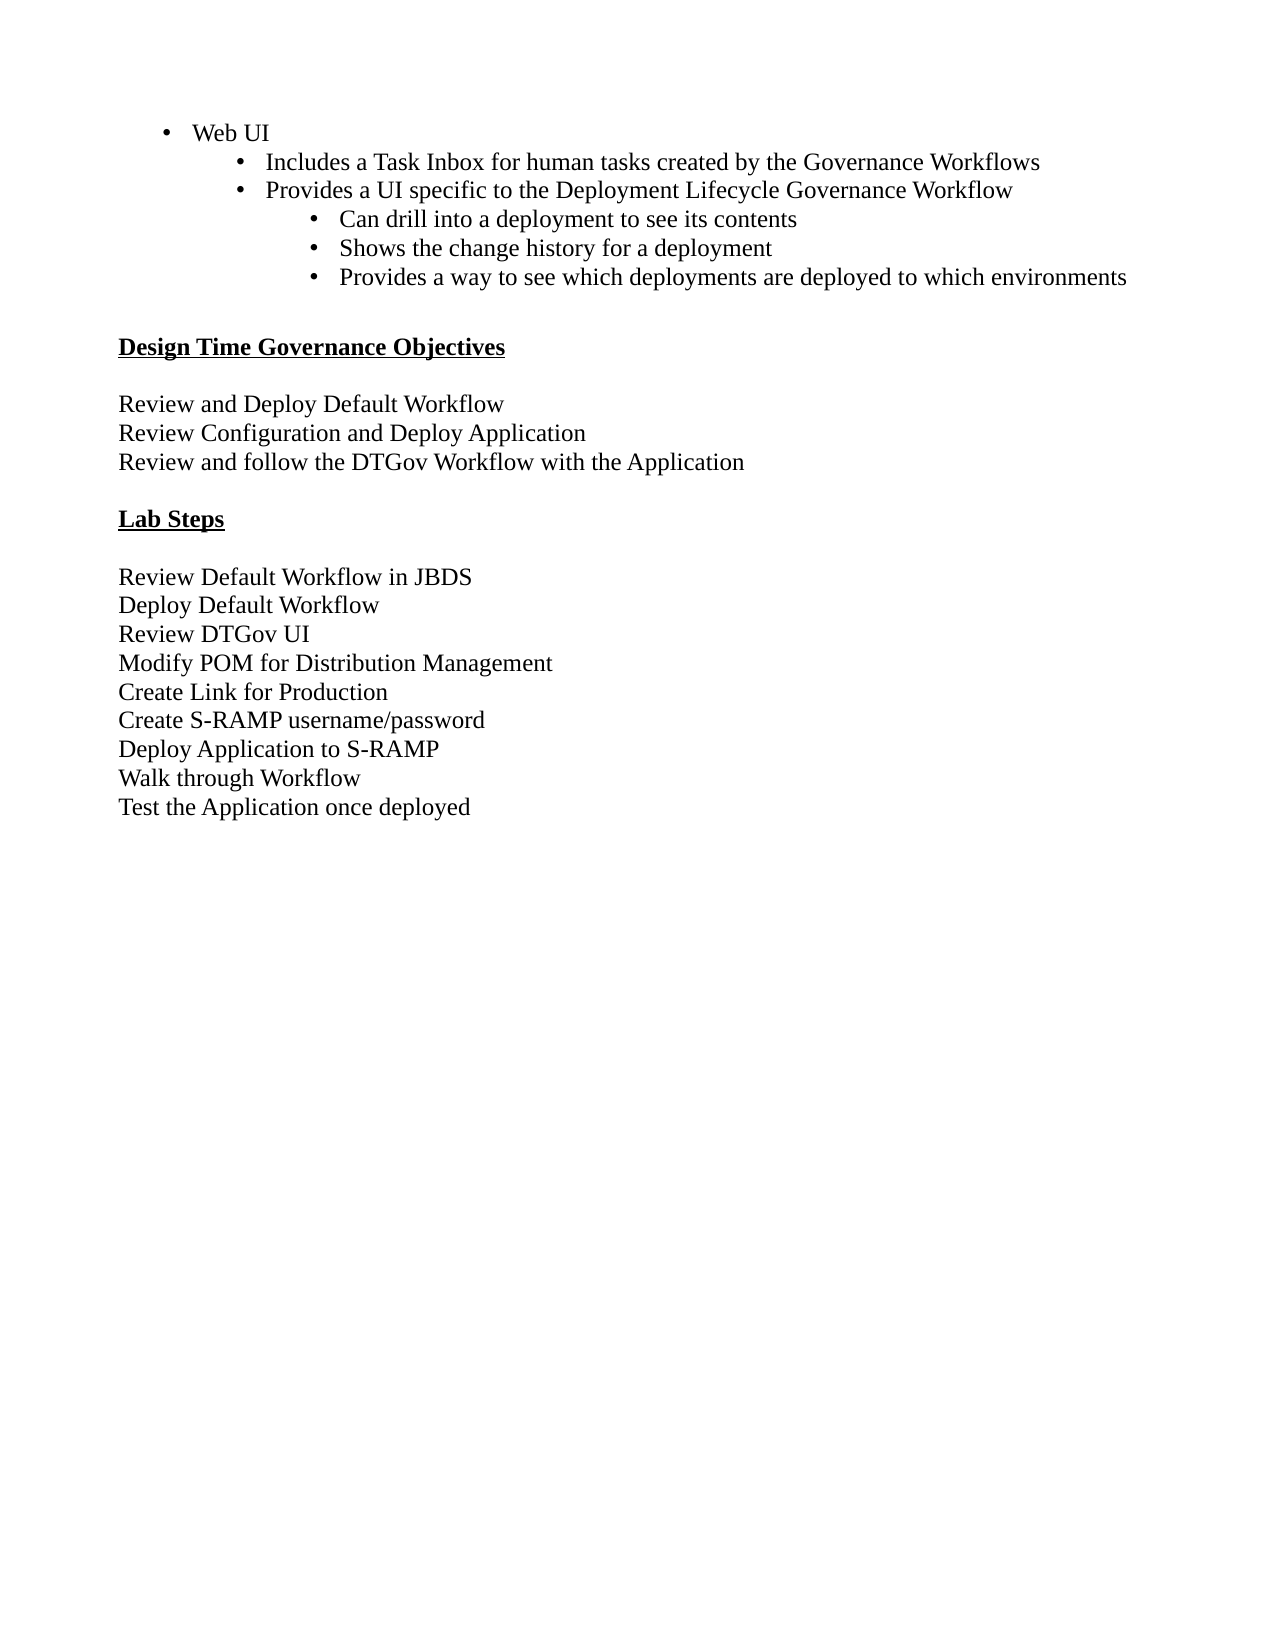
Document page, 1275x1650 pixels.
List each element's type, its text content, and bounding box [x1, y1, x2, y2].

list Can drill into a deployment to see its contents [309, 204, 1157, 233]
list Provides a way to see which deployments are deployed to which environments [309, 262, 1157, 291]
text Design Time Governance Objectives [118, 332, 1157, 361]
text Review and Deploy Default Workflow [118, 389, 1157, 418]
list Includes a Task Inbox for human tasks created by the Governance Workflows [236, 147, 1157, 176]
list Web UI [162, 118, 1157, 147]
text Create S-RAMP username/password [118, 706, 1157, 734]
text Review Default Workflow in JBDS [118, 562, 1157, 591]
list Provides a UI specific to the Deployment Lifecycle Governance Workflow [236, 176, 1157, 204]
text Test the Application once deployed [118, 792, 1157, 821]
text Review DTGov UI [118, 619, 1157, 648]
text Walk through Workflow [118, 763, 1157, 792]
list Shows the change history for a deployment [309, 233, 1157, 262]
text Deploy Application to S-RAMP [118, 734, 1157, 763]
text Deploy Default Workflow [118, 591, 1157, 619]
text Review and follow the DTGov Workflow with the Application [118, 447, 1157, 476]
text Modify POM for Distribution Management [118, 648, 1157, 677]
text Lab Steps [118, 504, 1157, 533]
text Create Link for Production [118, 677, 1157, 706]
text Review Configuration and Deploy Application [118, 418, 1157, 447]
